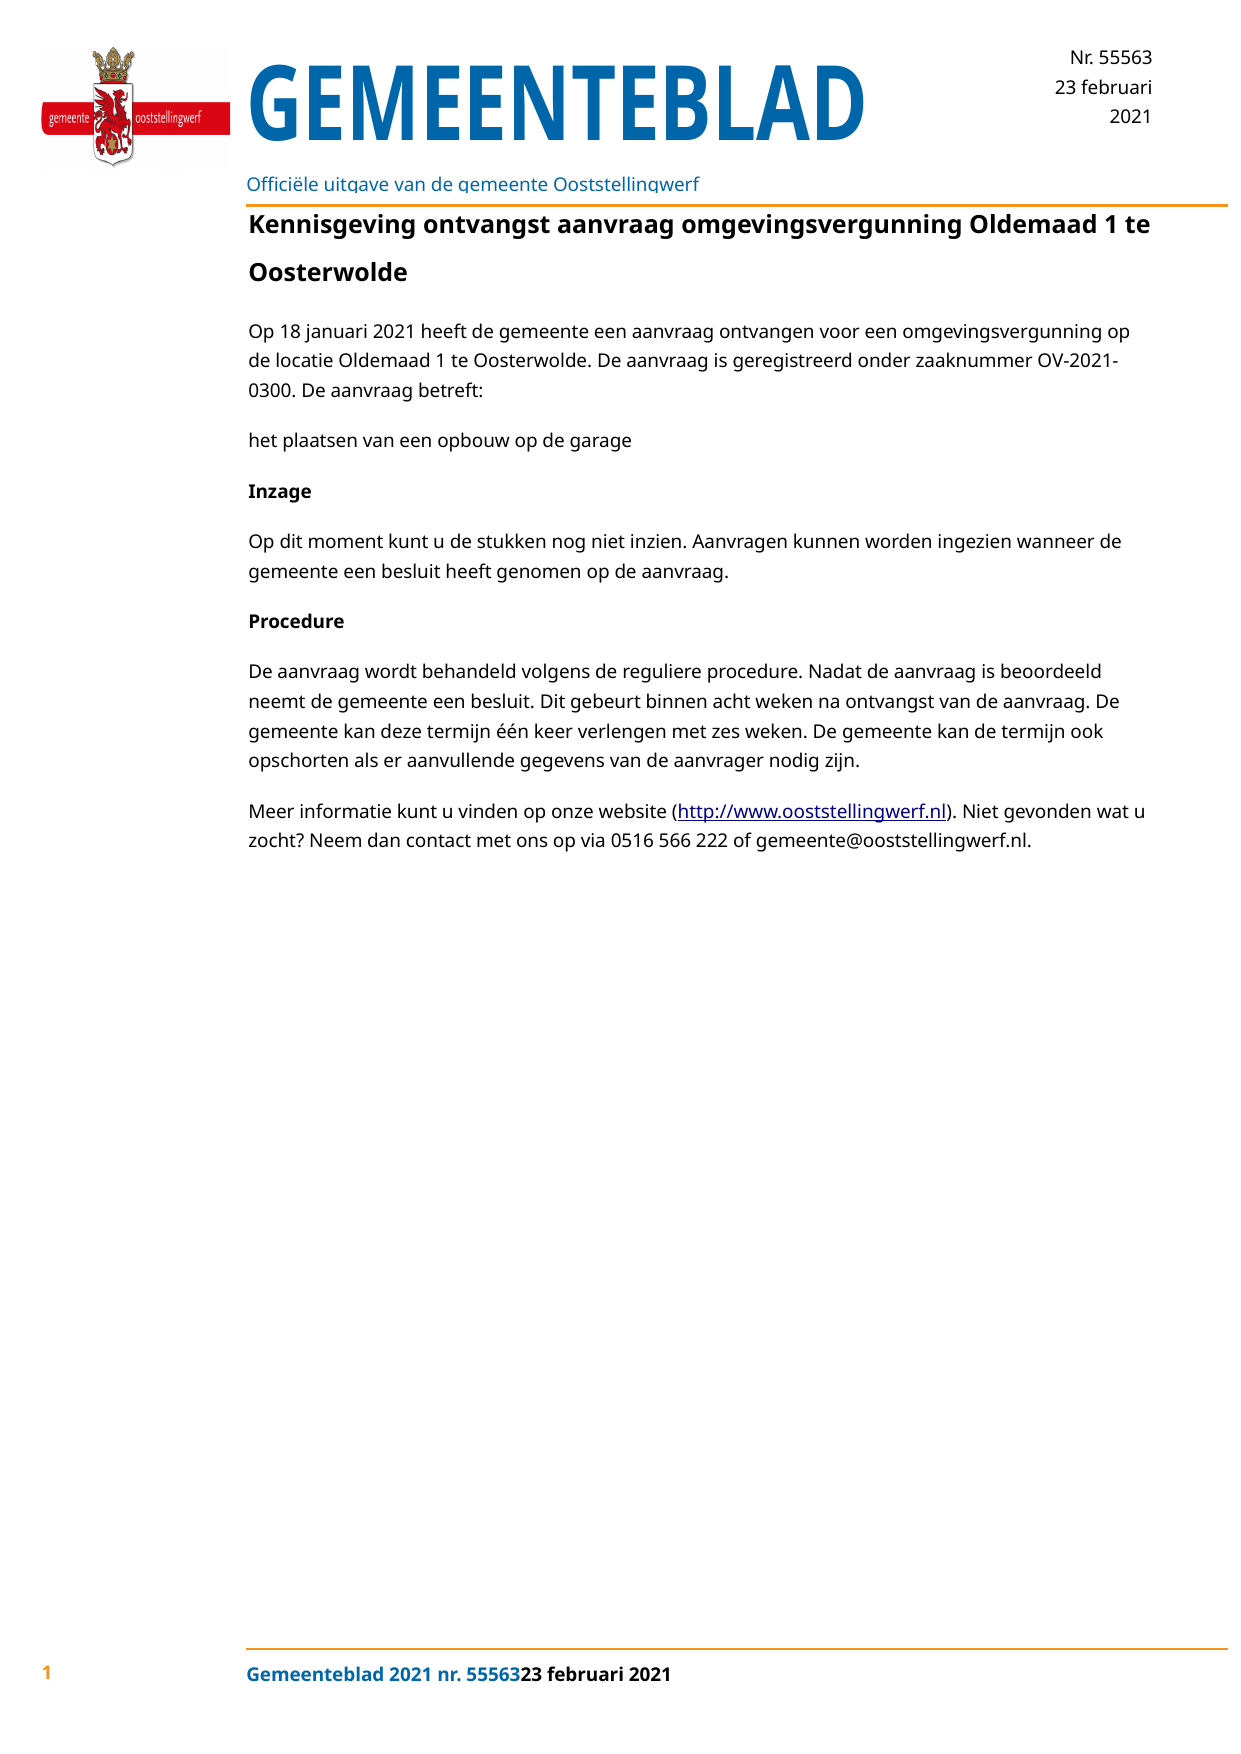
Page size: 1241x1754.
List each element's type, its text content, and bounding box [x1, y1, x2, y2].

text Op 18 januari 2021 heeft de gemeente een aanvraag ontvangen voor een omgevingsvergunning op de locatie Oldemaad 1 te Oosterwolde. De aanvraag is geregistreerd onder zaaknummer OV-2021-0300. De aanvraag betreft: [248, 318, 1152, 403]
text het plaatsen van een opbouw op de garage [248, 427, 1152, 453]
text Meer informatie kunt u vinden op onze website (http://www.ooststellingwerf.nl). Niet gevonden wat u zocht? Neem dan contact met ons op via 0516 566 222 of gemeente@ooststellingwerf.nl. [248, 798, 1152, 853]
text Op dit moment kunt u de stukken nog niet inzien. Aanvragen kunnen worden ingezien wanneer de gemeente een besluit heeft genomen op de aanvraag. [248, 528, 1152, 584]
text De aanvraag wordt behandeld volgens de reguliere procedure. Nadat de aanvraag is beoordeeld neemt de gemeente een besluit. Dit gebeurt binnen acht weken na ontvangst van de aanvraag. De gemeente kan deze termijn één keer verlengen met zes weken. De gemeente kan de termijn ook opschorten als er aanvullende gegevens van de aanvrager nodig zijn. [248, 659, 1152, 773]
text Inzage [248, 478, 1152, 504]
text Procedure [248, 608, 1152, 634]
text Kennisgeving ontvangst aanvraag omgevingsvergunning Oldemaad 1 te Oosterwolde [248, 207, 1152, 288]
picture [41, 47, 231, 172]
